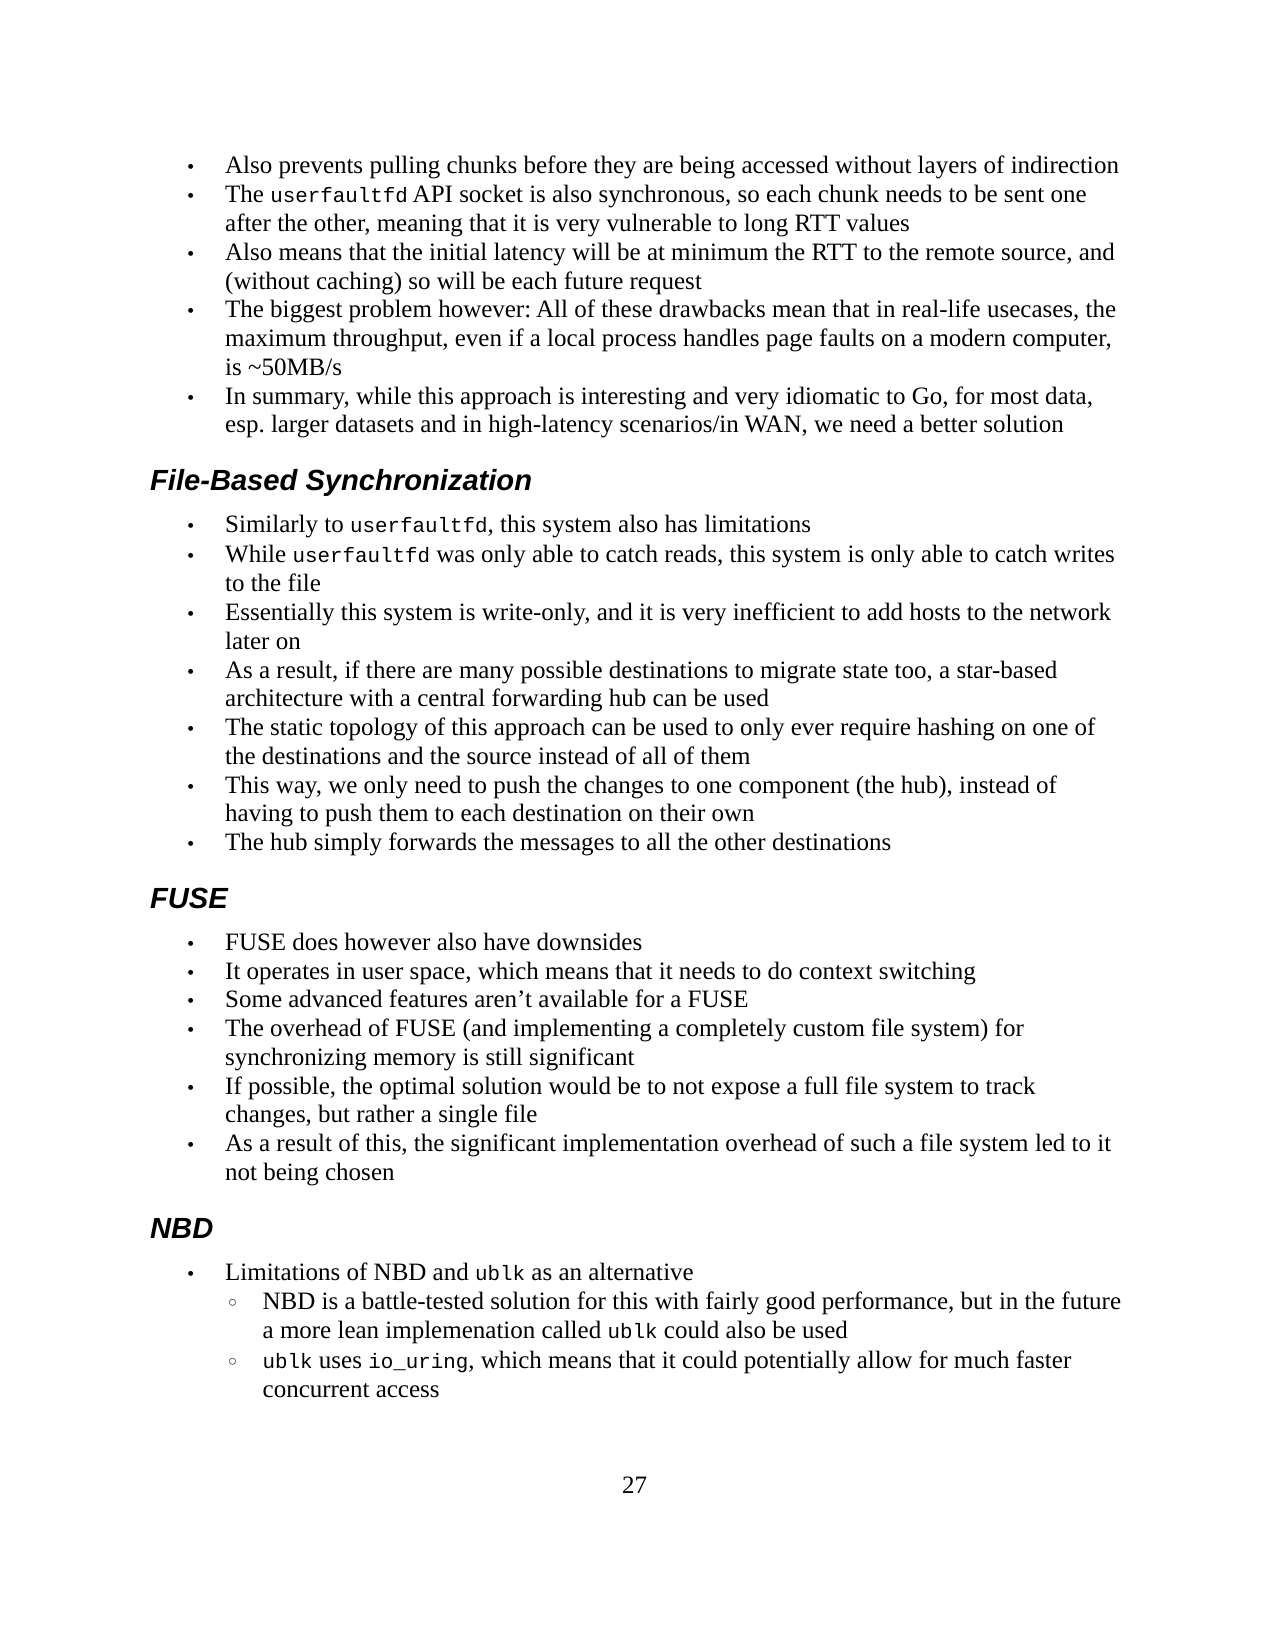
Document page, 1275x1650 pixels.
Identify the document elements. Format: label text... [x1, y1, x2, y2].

subtitle File-Based Synchronization [150, 463, 1125, 497]
subtitle NBD [150, 1211, 1125, 1244]
list Essentially this system is write-only, and it is very inefficient to add hosts to the network later on [187, 597, 1125, 655]
list As a result, if there are many possible destinations to migrate state too, a star-based architecture with a central forwarding hub can be used [187, 655, 1125, 712]
list This way, we only need to push the changes to one component (the hub), instead of having to push them to each destination on their own [187, 770, 1125, 827]
list Some advanced features aren’t available for a FUSE [187, 984, 1125, 1013]
list It operates in user space, which means that it needs to do context switching [187, 956, 1125, 984]
list NBD is a battle-tested solution for this with fairly good performance, but in the future a more lean implemenation called ublk could also be used [225, 1286, 1125, 1345]
list The static topology of this approach can be used to only ever require hashing on one of the destinations and the source instead of all of them [187, 712, 1125, 770]
list If possible, the optimal solution would be to not expose a full file system to track changes, but rather a single file [187, 1071, 1125, 1128]
list Similarly to userfaultfd, this system also has limitations [187, 509, 1125, 539]
list Limitations of NBD and ublk as an alternative [187, 1257, 1125, 1286]
list ublk uses io_uring, which means that it could potentially allow for much faster concurrent access [225, 1345, 1125, 1403]
list Also means that the initial latency will be at minimum the RTT to the remote source, and (without caching) so will be each future request [187, 237, 1125, 294]
list The hub simply forwards the messages to all the other destinations [187, 827, 1125, 856]
list While userfaultfd was only able to catch reads, this system is only able to catch writes to the file [187, 539, 1125, 597]
list FUSE does however also have downsides [187, 927, 1125, 956]
list In summary, while this approach is interesting and very idiomatic to Go, for most data, esp. larger datasets and in high-latency scenarios/in WAN, we need a better solution [187, 381, 1125, 438]
list As a result of this, the significant implementation overhead of such a file system led to it not being chosen [187, 1128, 1125, 1186]
list The biggest problem however: All of these drawbacks mean that in real-life usecases, the maximum throughput, even if a local process handles page faults on a modern computer, is ~50MB/s [187, 294, 1125, 381]
subtitle FUSE [150, 881, 1125, 914]
list The userfaultfd API socket is also synchronous, so each chunk needs to be sent one after the other, meaning that it is very vulnerable to long RTT values [187, 179, 1125, 237]
list The overhead of FUSE (and implementing a completely custom file system) for synchronizing memory is still significant [187, 1013, 1125, 1071]
list Also prevents pulling chunks before they are being accessed without layers of indirection [187, 150, 1125, 179]
